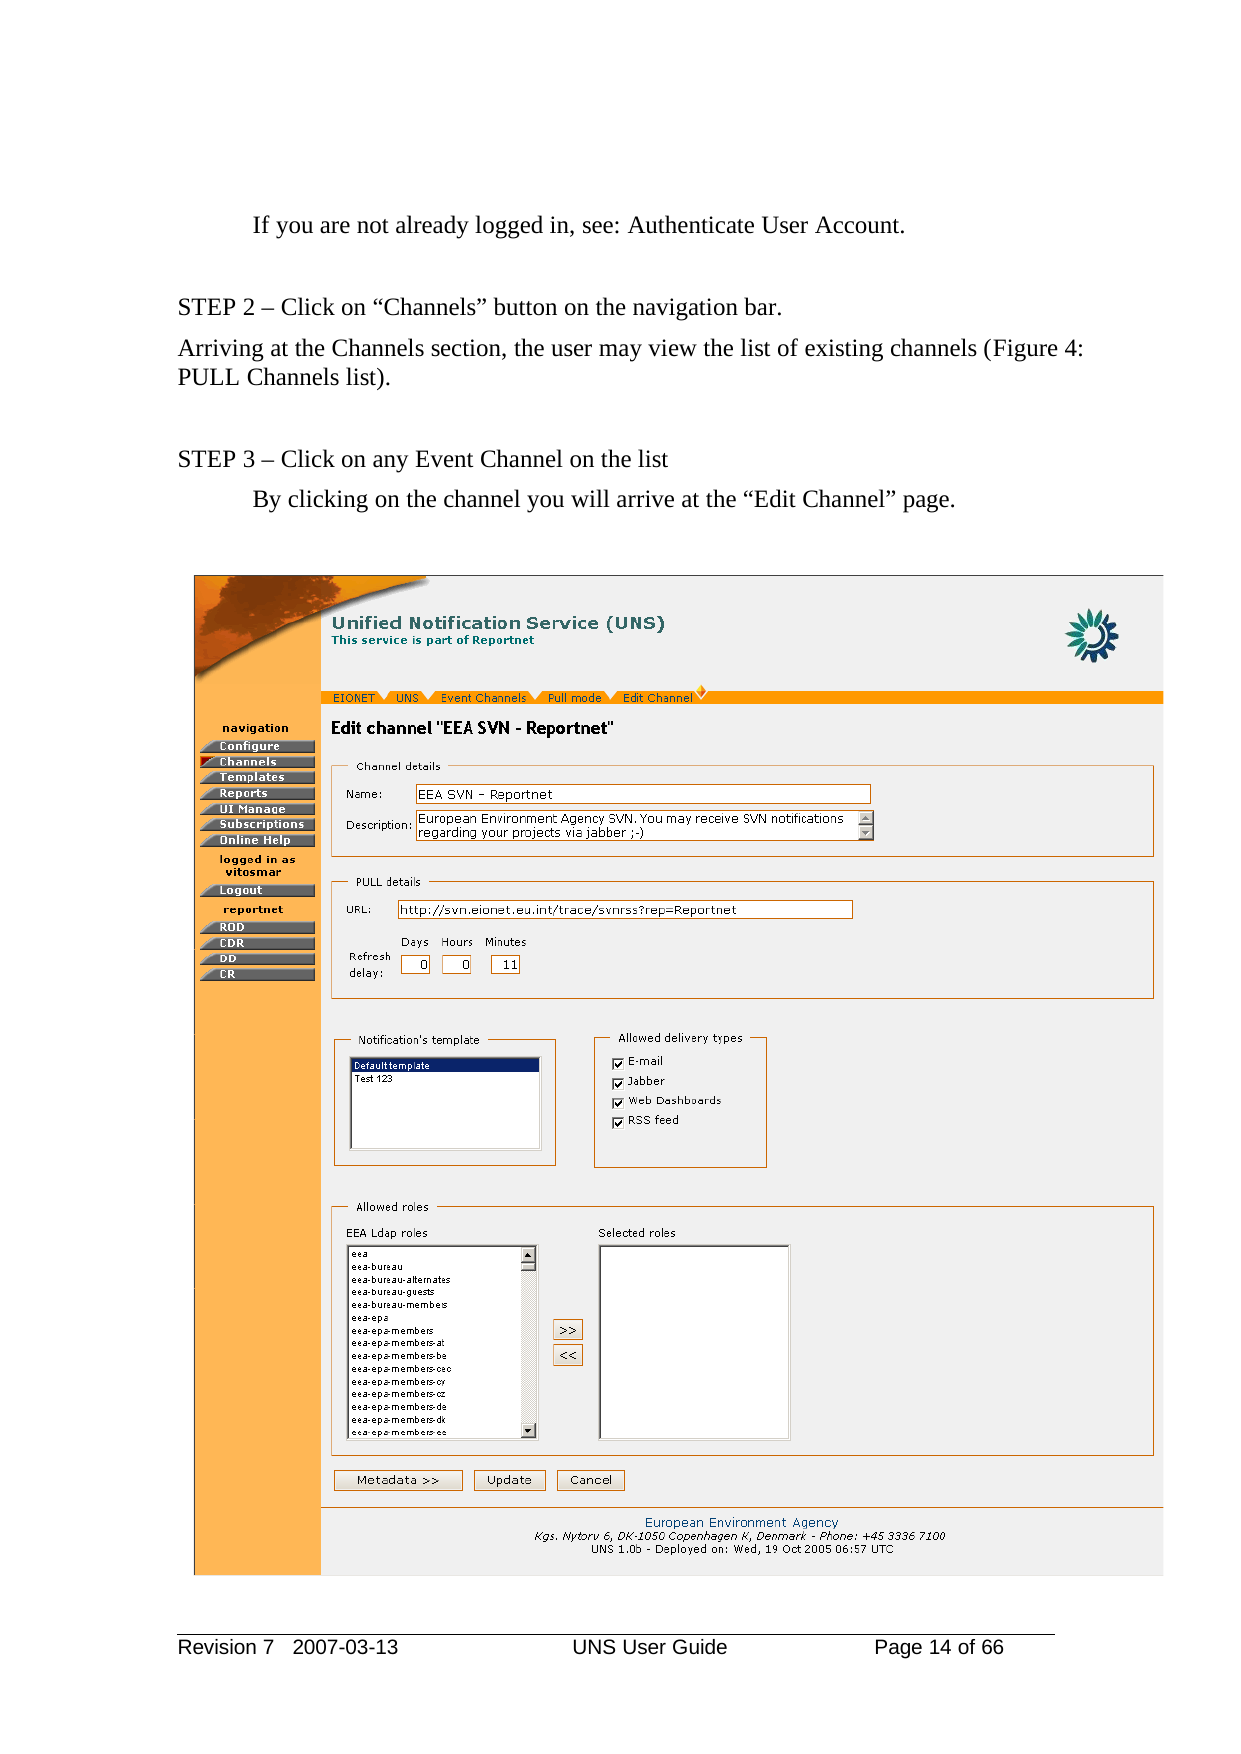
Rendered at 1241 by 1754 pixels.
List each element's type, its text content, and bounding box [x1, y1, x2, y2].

text Arriving at the Channels section, the user may view the list of existing channels (Figure 4: PULL Channels list). [177, 333, 1092, 391]
text STEP 3 – Click on any Event Channel on the list [177, 443, 1092, 473]
text If you are not already logged in, see: Authenticate User Account. [177, 210, 1092, 239]
text STEP 2 – Click on “Channels” button on the navigation bar. [177, 292, 1092, 321]
text By clicking on the channel you will arrive at the “Edit Channel” page. [177, 484, 1092, 513]
picture [193, 575, 1164, 1576]
